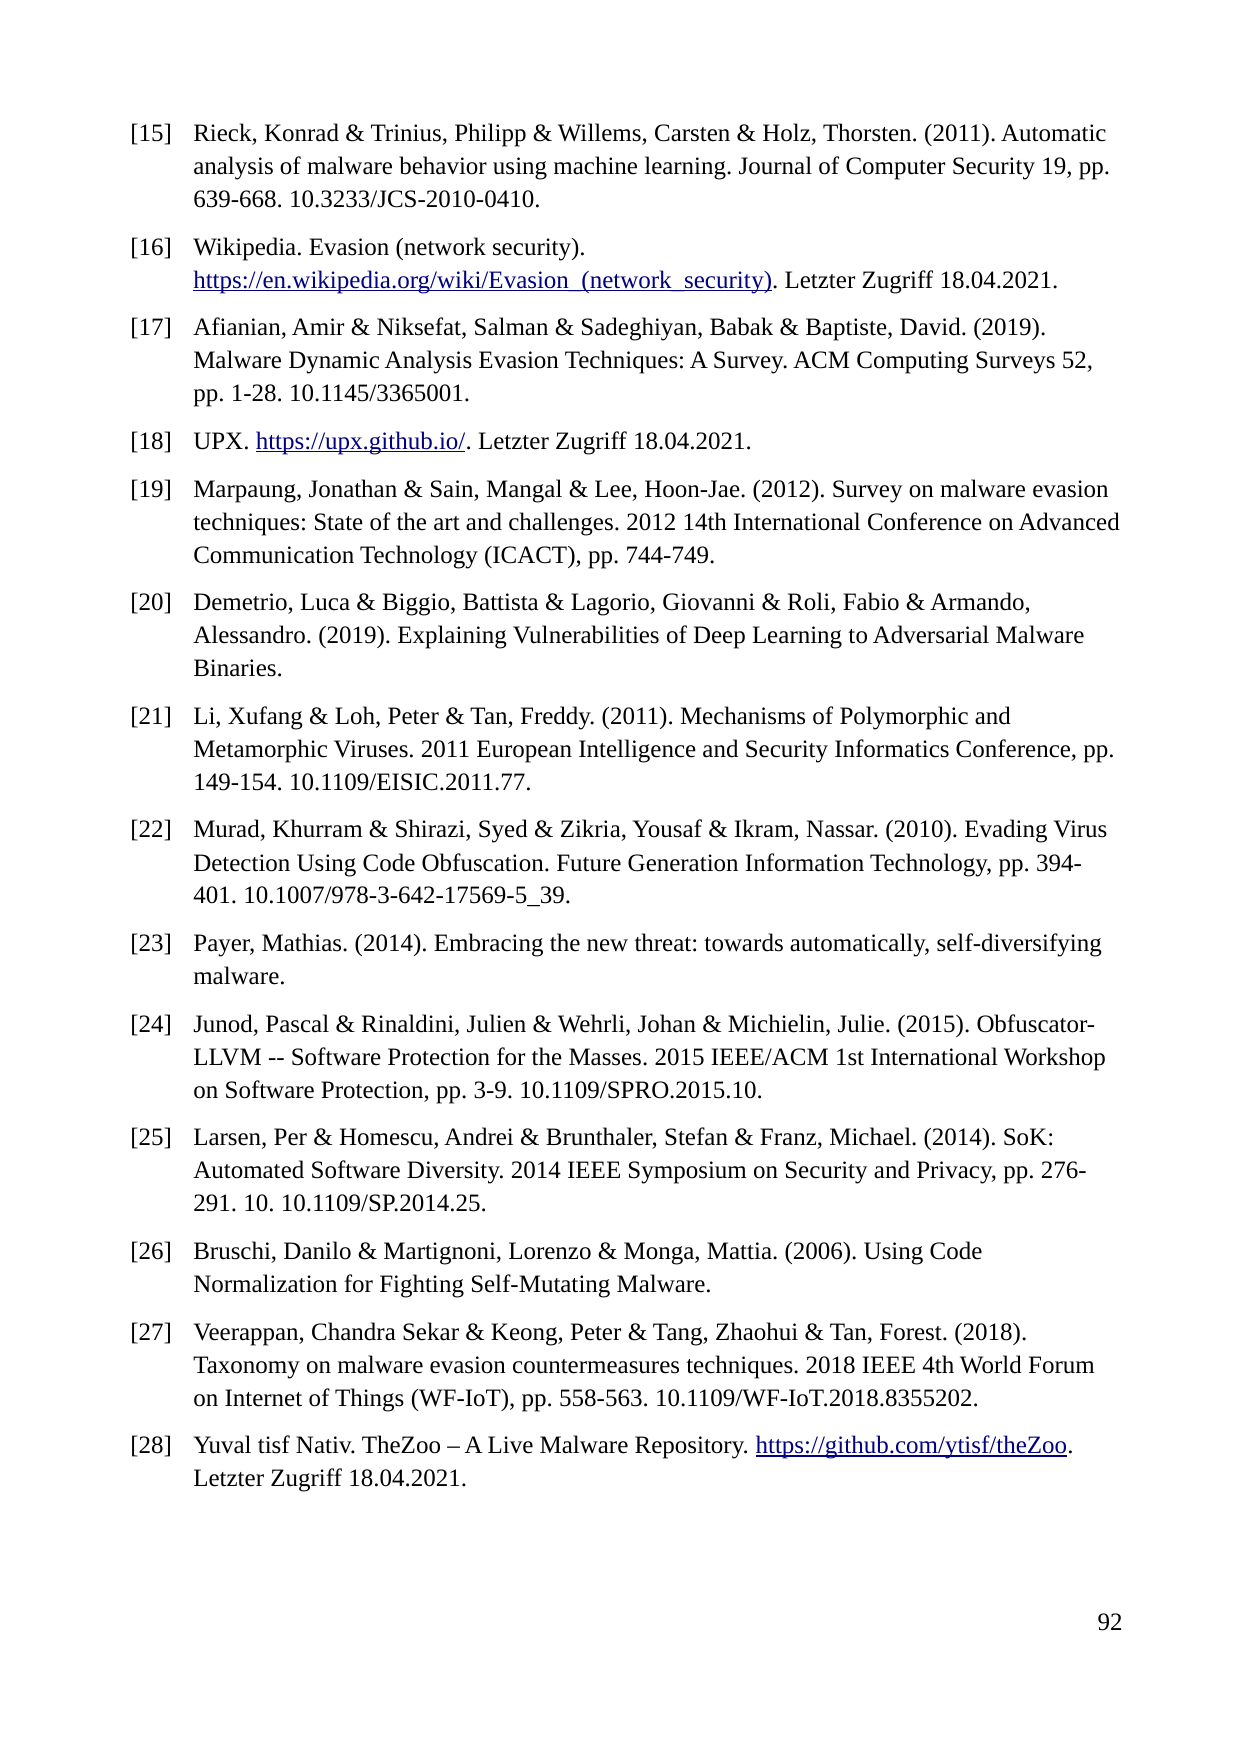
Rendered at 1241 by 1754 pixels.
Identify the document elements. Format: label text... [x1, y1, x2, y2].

list Marpaung, Jonathan & Sain, Mangal & Lee, Hoon-Jae. (2012). Survey on malware evasion techniques: State of the art and challenges. 2012 14th International Conference on Advanced Communication Technology (ICACT), pp. 744-749. [130, 474, 1122, 568]
list Rieck, Konrad & Trinius, Philipp & Willems, Carsten & Holz, Thorsten. (2011). Automatic analysis of malware behavior using machine learning. Journal of Computer Security 19, pp. 639-668. 10.3233/JCS-2010-0410. [130, 118, 1122, 213]
list UPX. https://upx.github.io/. Letzter Zugriff 18.04.2021. [130, 426, 1122, 455]
list Payer, Mathias. (2014). Embracing the new threat: towards automatically, self-diversifying malware. [130, 928, 1122, 990]
list Yuval tisf Nativ. TheZoo – A Live Malware Repository. https://github.com/ytisf/theZoo. Letzter Zugriff 18.04.2021. [130, 1430, 1122, 1492]
list Demetrio, Luca & Biggio, Battista & Lagorio, Giovanni & Roli, Fabio & Armando, Alessandro. (2019). Explaining Vulnerabilities of Deep Learning to Adversarial Malware Binaries. [130, 587, 1122, 682]
list Wikipedia. Evasion (network security). https://en.wikipedia.org/wiki/Evasion_(network_security). Letzter Zugriff 18.04.2021. [130, 232, 1122, 293]
list Murad, Khurram & Shirazi, Syed & Zikria, Yousaf & Ikram, Nassar. (2010). Evading Virus Detection Using Code Obfuscation. Future Generation Information Technology, pp. 394-401. 10.1007/978-3-642-17569-5_39. [130, 814, 1122, 909]
list Afianian, Amir & Niksefat, Salman & Sadeghiyan, Babak & Baptiste, David. (2019). Malware Dynamic Analysis Evasion Techniques: A Survey. ACM Computing Surveys 52, pp. 1-28. 10.1145/3365001. [130, 312, 1122, 407]
list Larsen, Per & Homescu, Andrei & Brunthaler, Stefan & Franz, Michael. (2014). SoK: Automated Software Diversity. 2014 IEEE Symposium on Security and Privacy, pp. 276-291. 10. 10.1109/SP.2014.25. [130, 1122, 1122, 1217]
list Junod, Pascal & Rinaldini, Julien & Wehrli, Johan & Michielin, Julie. (2015). Obfuscator-LLVM -- Software Protection for the Masses. 2015 IEEE/ACM 1st International Workshop on Software Protection, pp. 3-9. 10.1109/SPRO.2015.10. [130, 1009, 1122, 1104]
list Li, Xufang & Loh, Peter & Tan, Freddy. (2011). Mechanisms of Polymorphic and Metamorphic Viruses. 2011 European Intelligence and Security Informatics Conference, pp. 149-154. 10.1109/EISIC.2011.77. [130, 701, 1122, 796]
list Veerappan, Chandra Sekar & Keong, Peter & Tang, Zhaohui & Tan, Forest. (2018). Taxonomy on malware evasion countermeasures techniques. 2018 IEEE 4th World Forum on Internet of Things (WF-IoT), pp. 558-563. 10.1109/WF-IoT.2018.8355202. [130, 1317, 1122, 1412]
list Bruschi, Danilo & Martignoni, Lorenzo & Monga, Mattia. (2006). Using Code Normalization for Fighting Self-Mutating Malware. [130, 1236, 1122, 1298]
